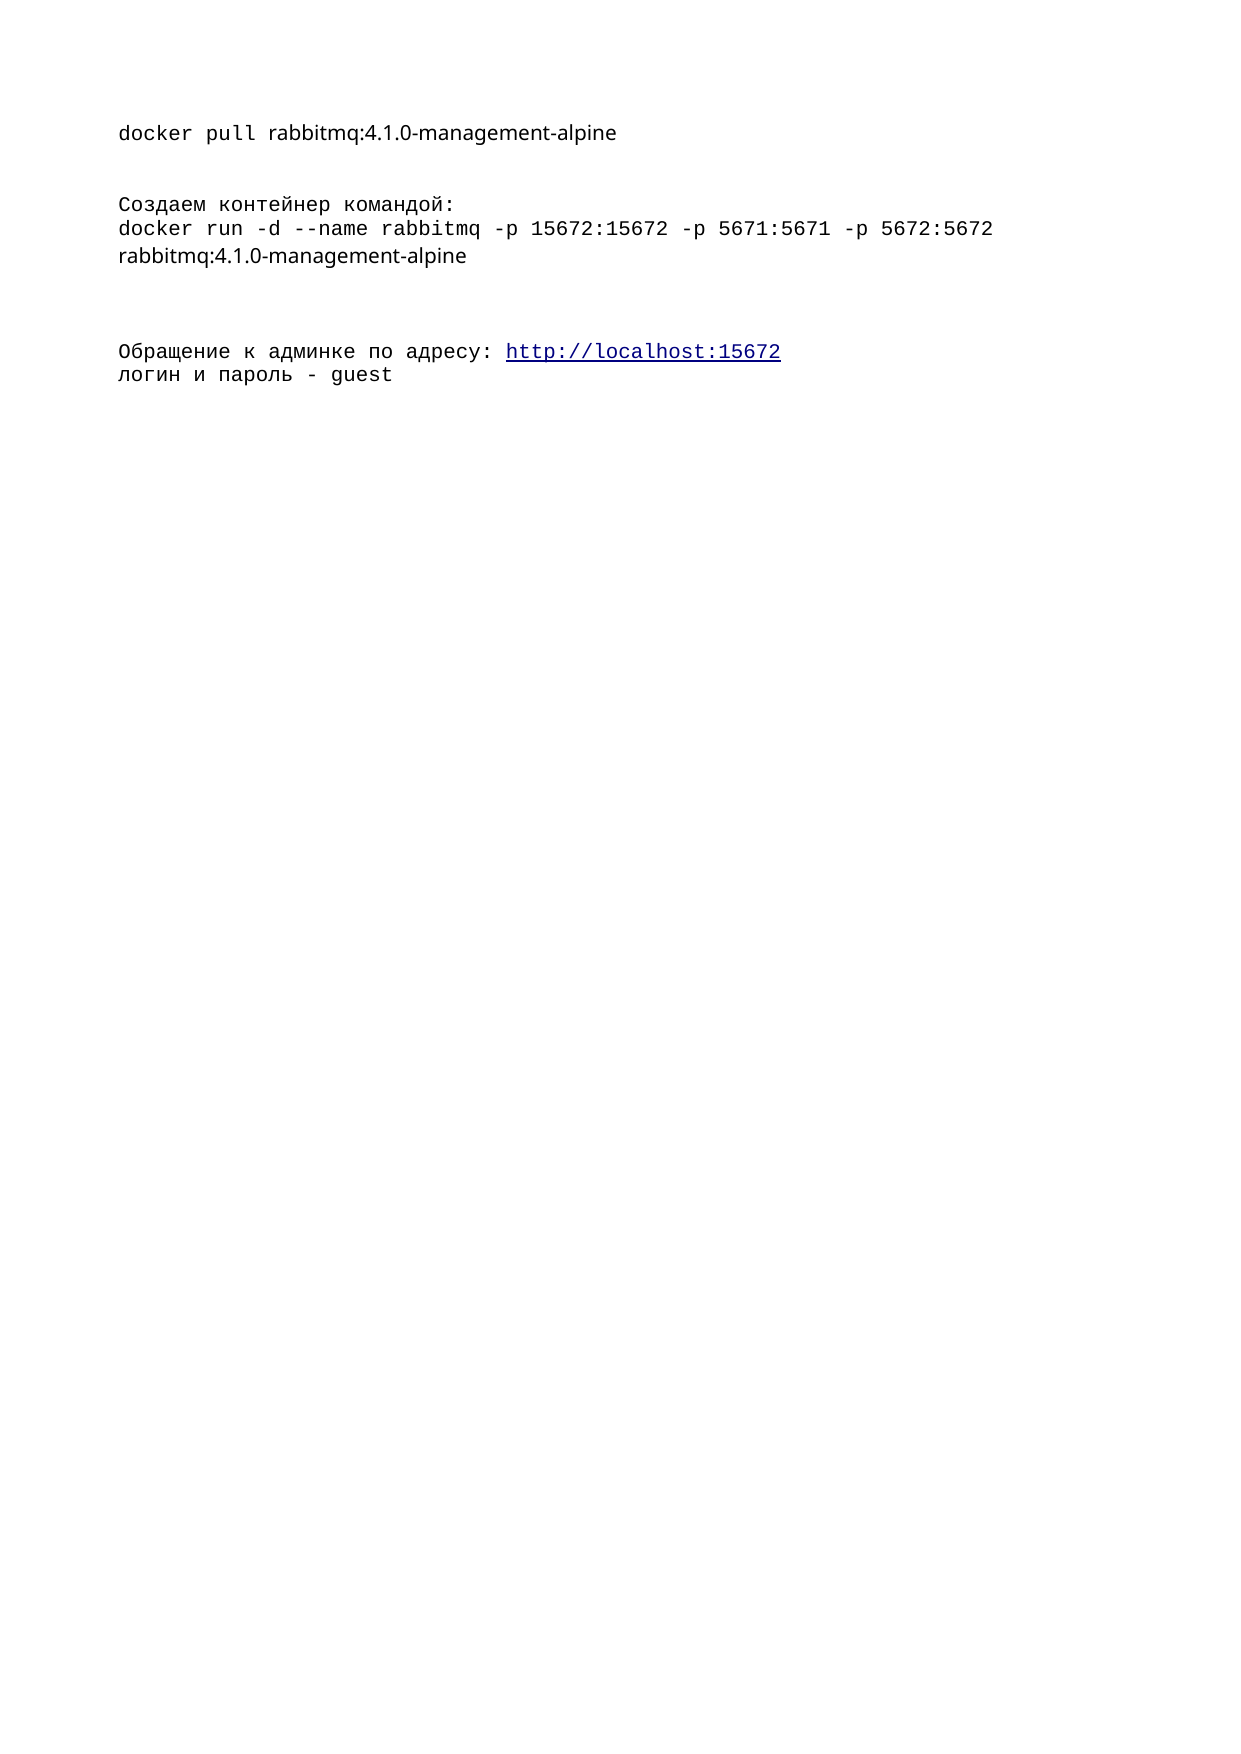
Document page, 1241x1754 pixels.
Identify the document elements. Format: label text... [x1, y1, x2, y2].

text docker pull rabbitmq:4.1.0-management-alpine [118, 118, 1122, 147]
text логин и пароль - guest [118, 364, 1122, 412]
text docker run -d --name rabbitmq -p 15672:15672 -p 5671:5671 -p 5672:5672 rabbitmq:4.1.0-management-alpine [118, 218, 1122, 270]
text Создаем контейнер командой: [118, 194, 1122, 218]
text Обращение к админке по адресу: http://localhost:15672 [118, 341, 1122, 364]
